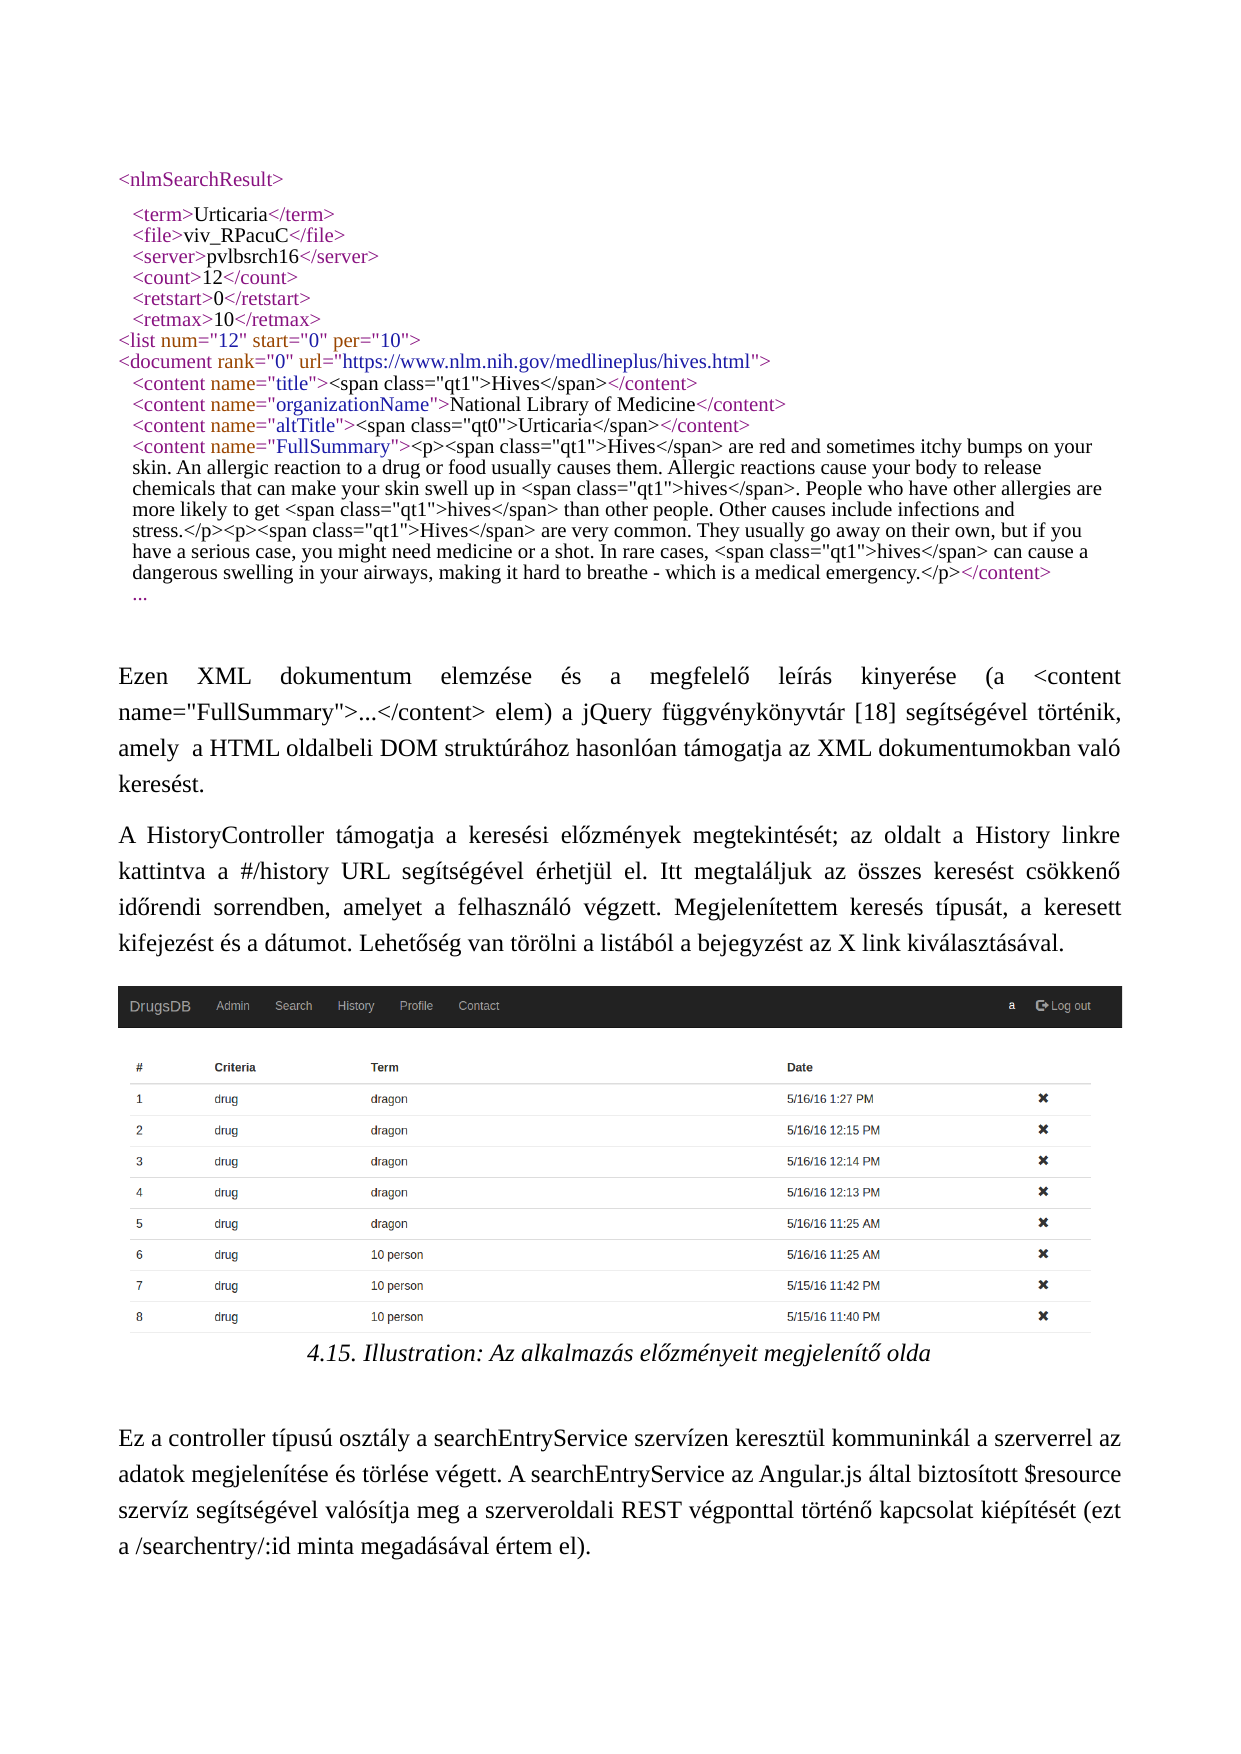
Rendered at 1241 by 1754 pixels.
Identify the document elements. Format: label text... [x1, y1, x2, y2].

text Ez a controller típusú osztály a searchEntryService szervízen keresztül kommuninkál a szerverrel az adatok megjelenítése és törlése végett. A searchEntryService az Angular.js által biztosított $resource szervíz segítségével valósítja meg a szerveroldali REST végponttal történő kapcsolat kiépítését (ezt a /searchentry/:id minta megadásával értem el). [118, 1418, 1122, 1562]
text Ezen XML dokumentum elemzése és a megfelelő leírás kinyerése (a <content name="FullSummary">...</content> elem) a jQuery függvénykönyvtár [18] segítségével történik, amely a HTML oldalbeli DOM struktúrához hasonlóan támogatja az XML dokumentumokban való keresést. [118, 656, 1122, 800]
text <server>pvlbsrch16</server> [132, 247, 1122, 268]
text <retstart>0</retstart> [132, 289, 1122, 310]
text <content name="organizationName">National Library of Medicine</content> [132, 394, 1122, 415]
text <term>Urticaria</term> [132, 205, 1122, 226]
text 4.15. Illustration: Az alkalmazás előzményeit megjelenítő olda [118, 1339, 1122, 1367]
text A HistoryController támogatja a keresési előzmények megtekintését; az oldalt a History linkre kattintva a #/history URL segítségével érhetjül el. Itt megtaláljuk az összes keresést csökkenő időrendi sorrendben, amelyet a felhasználó végzett. Megjelenítettem keresés típusát, a keresett kifejezést és a dátumot. Lehetőség van törölni a listából a bejegyzést az X link kiválasztásával. [118, 815, 1122, 959]
text <nlmSearchResult> [118, 169, 1122, 190]
text <content name="title"><span class="qt1">Hives</span></content> [132, 373, 1122, 394]
picture [118, 986, 1123, 1339]
text <count>12</count> [132, 268, 1122, 289]
text <file>viv_RPacuC</file> [132, 226, 1122, 247]
text <content name="altTitle"><span class="qt0">Urticaria</span></content> [132, 415, 1122, 436]
text <document rank="0" url="https://www.nlm.nih.gov/medlineplus/hives.html"> [118, 352, 1122, 373]
text <retmax>10</retmax> [132, 310, 1122, 331]
list ... [132, 583, 1122, 604]
text <list num="12" start="0" per="10"> [118, 331, 1122, 352]
text <content name="FullSummary"><p><span class="qt1">Hives</span> are red and sometimes itchy bumps on your skin. An allergic reaction to a drug or food usually causes them. Allergic reactions cause your body to release chemicals that can make your skin swell up in <span class="qt1">hives</span>. People who have other allergies are more likely to get <span class="qt1">hives</span> than other people. Other causes include infections and stress.</p><p><span class="qt1">Hives</span> are very common. They usually go away on their own, but if you have a serious case, you might need medicine or a shot. In rare cases, <span class="qt1">hives</span> can cause a dangerous swelling in your airways, making it hard to breathe - which is a medical emergency.</p></content> [132, 436, 1122, 583]
